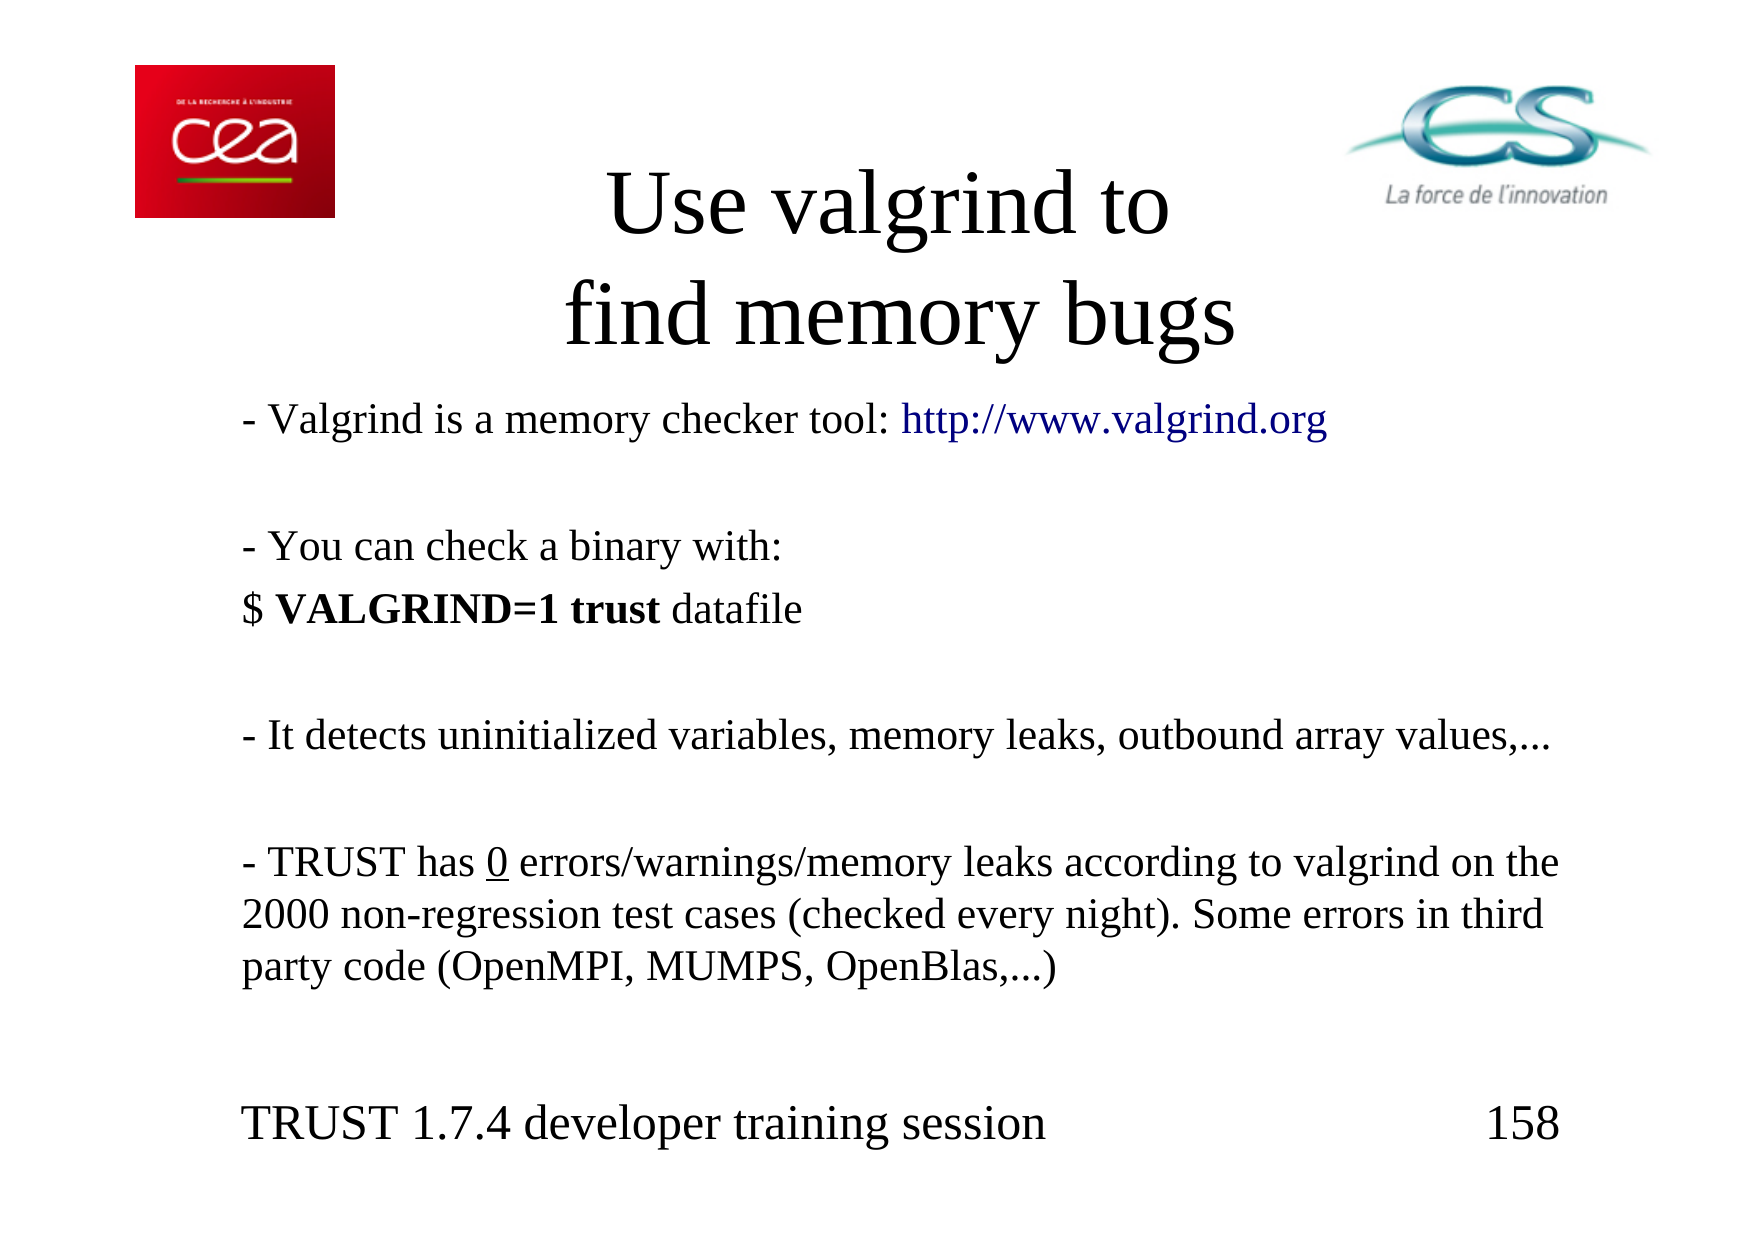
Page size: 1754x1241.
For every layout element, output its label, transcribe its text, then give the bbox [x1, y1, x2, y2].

picture [1340, 73, 1662, 218]
picture [135, 65, 335, 218]
title Use valgrind to find memory bugs [225, 127, 1576, 377]
list - Valgrind is a memory checker tool: http://www.valgrind.org - You can check a binary with: $ VALGRIND=1 trust datafile - It detects uninitialized variables, memory leaks, outbound array values,... - TRUST has 0 errors/warnings/memory leaks according to valgrind on the 2000 non-regression test cases (checked every night). Some errors in third party code (OpenMPI, MUMPS, OpenBlas,...) [226, 382, 1577, 1056]
